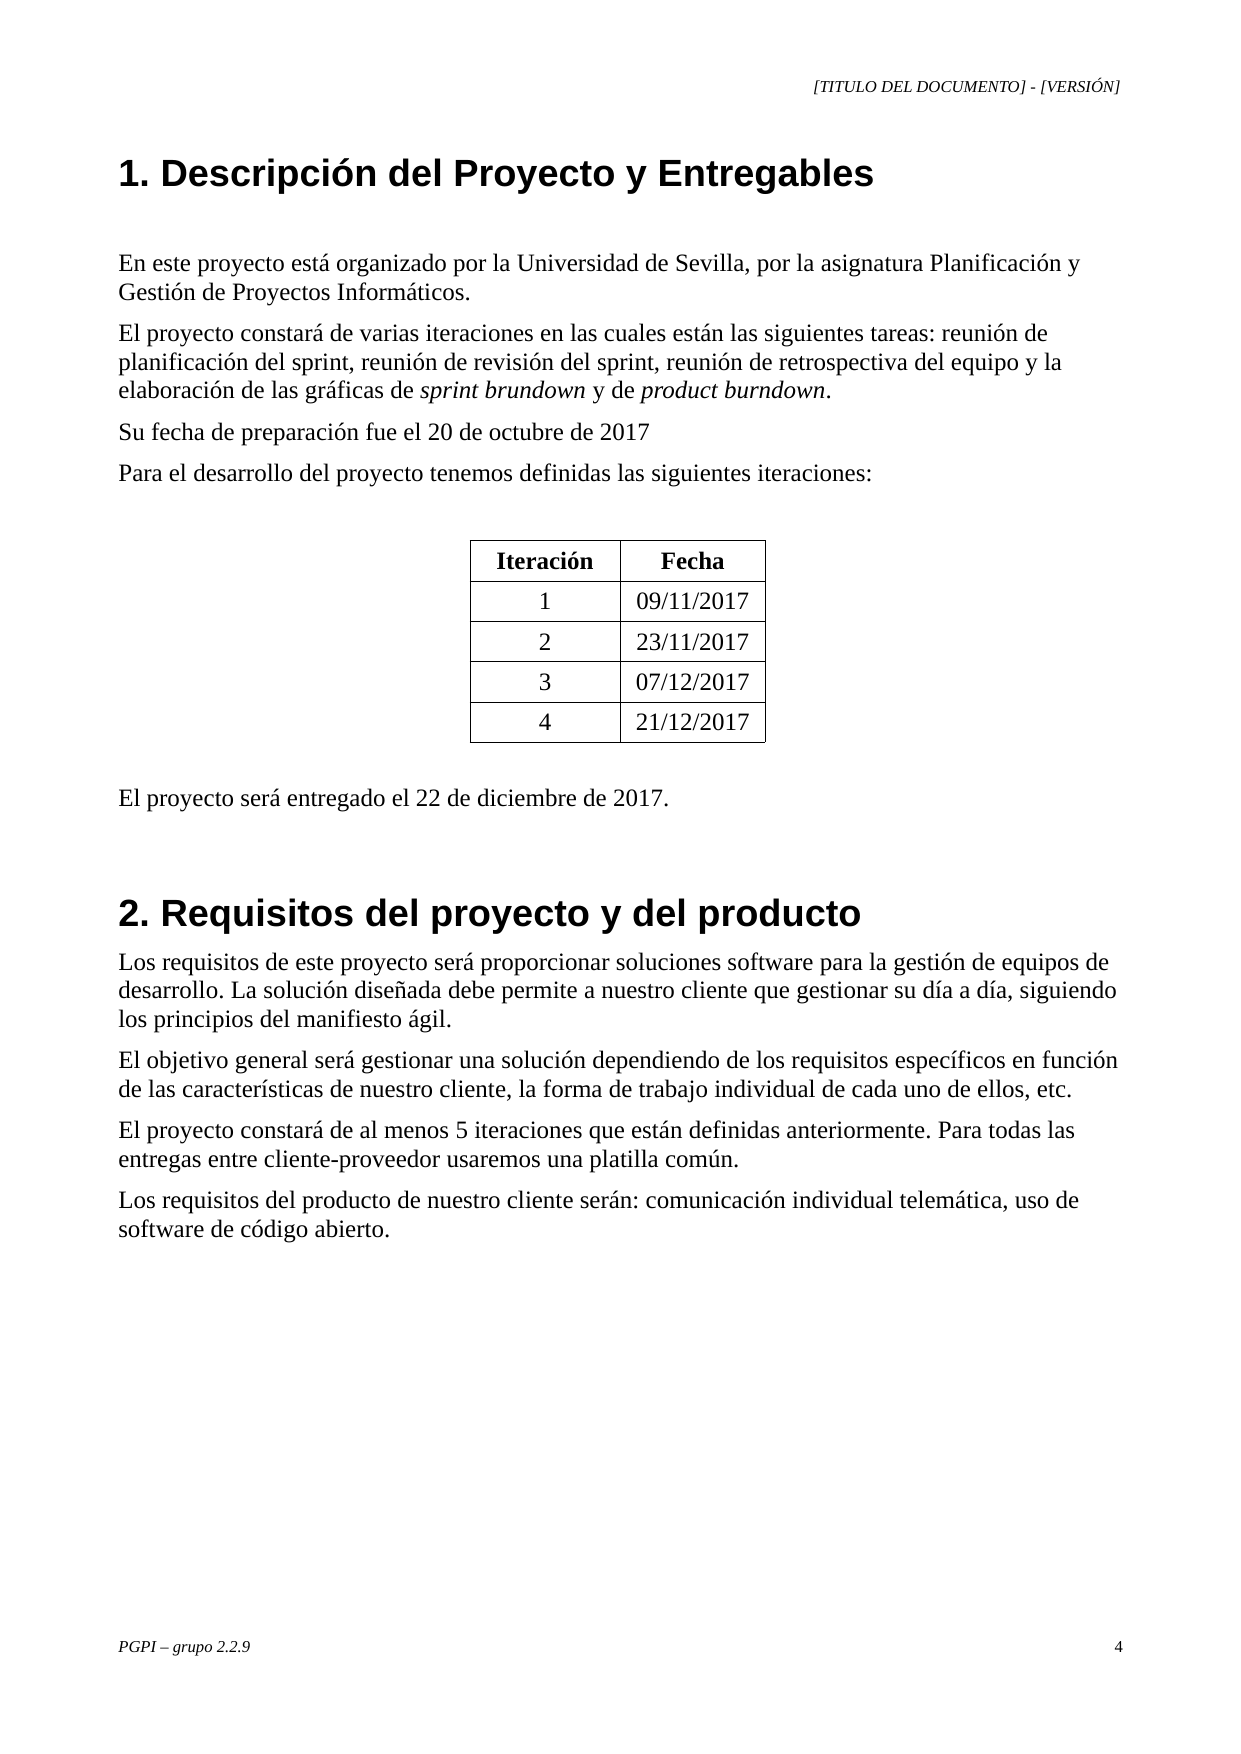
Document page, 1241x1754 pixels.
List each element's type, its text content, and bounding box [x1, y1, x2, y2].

subtitle 1. Descripción del Proyecto y Entregables [118, 150, 1122, 194]
table_cell 4 [471, 703, 620, 742]
text Su fecha de preparación fue el 20 de octubre de 2017 [118, 417, 1122, 445]
text El proyecto será entregado el 22 de diciembre de 2017. [118, 783, 1122, 812]
text El proyecto constará de al menos 5 iteraciones que están definidas anteriormente. Para todas las entregas entre cliente-proveedor usaremos una platilla común. [118, 1116, 1122, 1173]
table_cell 1 [471, 582, 620, 621]
table_cell 09/11/2017 [621, 582, 765, 621]
text El objetivo general será gestionar una solución dependiendo de los requisitos específicos en función de las características de nuestro cliente, la forma de trabajo individual de cada uno de ellos, etc. [118, 1046, 1122, 1103]
text El proyecto constará de varias iteraciones en las cuales están las siguientes tareas: reunión de planificación del sprint, reunión de revisión del sprint, reunión de retrospectiva del equipo y la elaboración de las gráficas de sprint brundown y de product burndown. [118, 318, 1122, 404]
table_header Iteración [471, 541, 620, 581]
table_cell 07/12/2017 [621, 662, 765, 702]
subtitle 2. Requisitos del proyecto y del producto [118, 891, 1122, 934]
text Los requisitos de este proyecto será proporcionar soluciones software para la gestión de equipos de desarrollo. La solución diseñada debe permite a nuestro cliente que gestionar su día a día, siguiendo los principios del manifiesto ágil. [118, 947, 1122, 1033]
text En este proyecto está organizado por la Universidad de Sevilla, por la asignatura Planificación y Gestión de Proyectos Informáticos. [118, 248, 1122, 305]
table_cell 23/11/2017 [621, 622, 765, 661]
text Los requisitos del producto de nuestro cliente serán: comunicación individual telemática, uso de software de código abierto. [118, 1186, 1122, 1243]
table_cell 2 [471, 622, 620, 661]
table_cell 21/12/2017 [621, 703, 765, 742]
table_cell 3 [471, 662, 620, 702]
text Para el desarrollo del proyecto tenemos definidas las siguientes iteraciones: [118, 458, 1122, 487]
table_header Fecha [621, 541, 765, 581]
